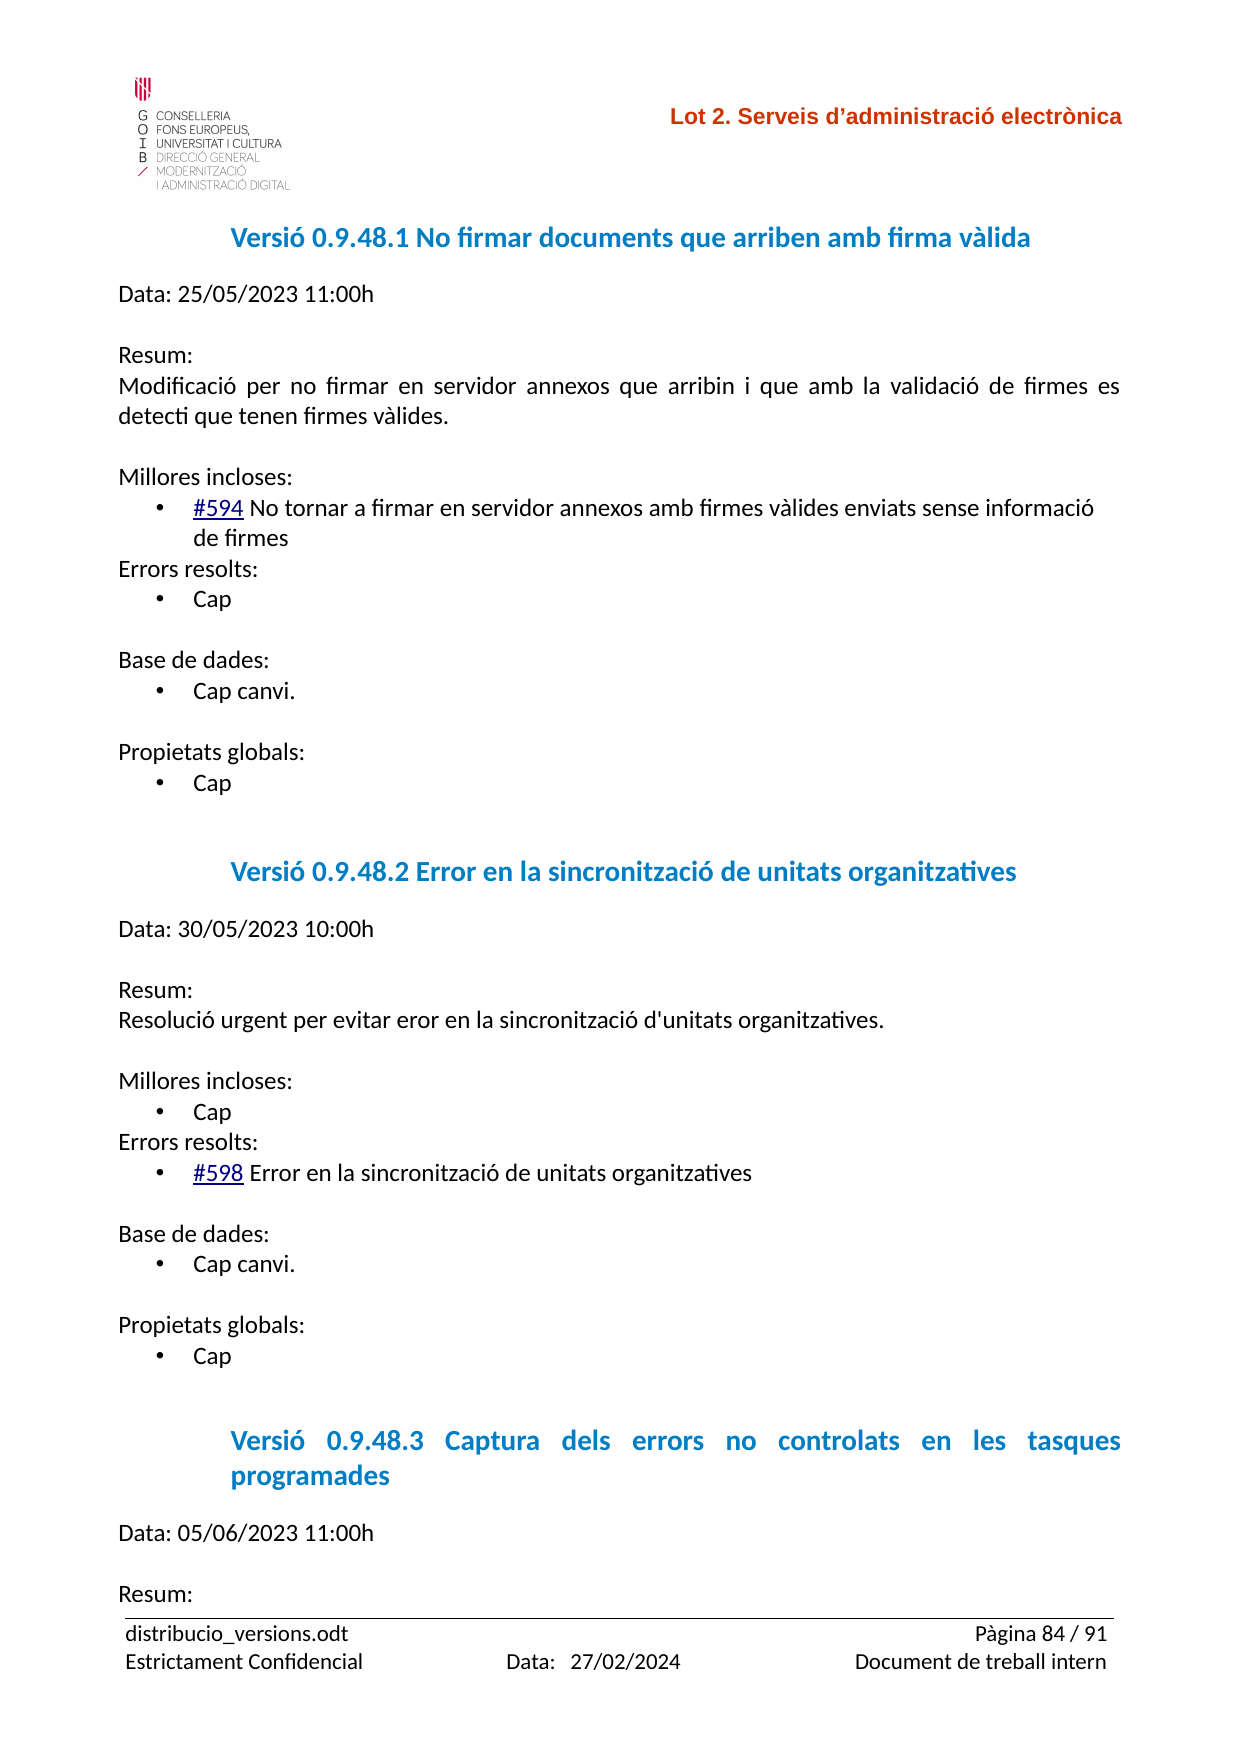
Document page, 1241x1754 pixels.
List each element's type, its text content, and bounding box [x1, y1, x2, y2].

list #598 Error en la sincronització de unitats organitzatives [156, 1157, 1122, 1187]
list Cap [156, 767, 1122, 797]
text Resum: [118, 974, 1122, 1004]
text Data: 05/06/2023 11:00h [118, 1517, 1122, 1547]
text Data: 30/05/2023 10:00h [118, 913, 1122, 943]
text Millores incloses: [118, 462, 1122, 492]
text Resum: [118, 1578, 1122, 1608]
list Cap [156, 1096, 1122, 1126]
subtitle Versió 0.9.48.2 Error en la sincronització de unitats organitzatives [153, 853, 1122, 889]
text Millores incloses: [118, 1065, 1122, 1096]
text Propietats globals: [118, 736, 1122, 767]
list Cap [156, 1340, 1122, 1371]
text Resolució urgent per evitar eror en la sincronització d'unitats organitzatives. [118, 1004, 1122, 1035]
subtitle Versió 0.9.48.1 No firmar documents que arriben amb firma vàlida [153, 219, 1122, 255]
text Data: 25/05/2023 11:00h [118, 278, 1122, 309]
text Errors resolts: [118, 1126, 1122, 1157]
text Base de dades: [118, 645, 1122, 675]
text Base de dades: [118, 1218, 1122, 1248]
list Cap canvi. [156, 1248, 1122, 1279]
text Propietats globals: [118, 1309, 1122, 1340]
text Resum: [118, 339, 1122, 370]
text Errors resolts: [118, 553, 1122, 584]
list Cap canvi. [156, 675, 1122, 706]
list #594 No tornar a firmar en servidor annexos amb firmes vàlides enviats sense informació de firmes [156, 492, 1122, 553]
picture [126, 70, 299, 197]
subtitle Versió 0.9.48.3 Captura dels errors no controlats en les tasques programades [153, 1422, 1122, 1493]
text Modificació per no firmar en servidor annexos que arribin i que amb la validació de firmes es detecti que tenen firmes vàlides. [118, 370, 1122, 431]
list Cap [156, 584, 1122, 614]
